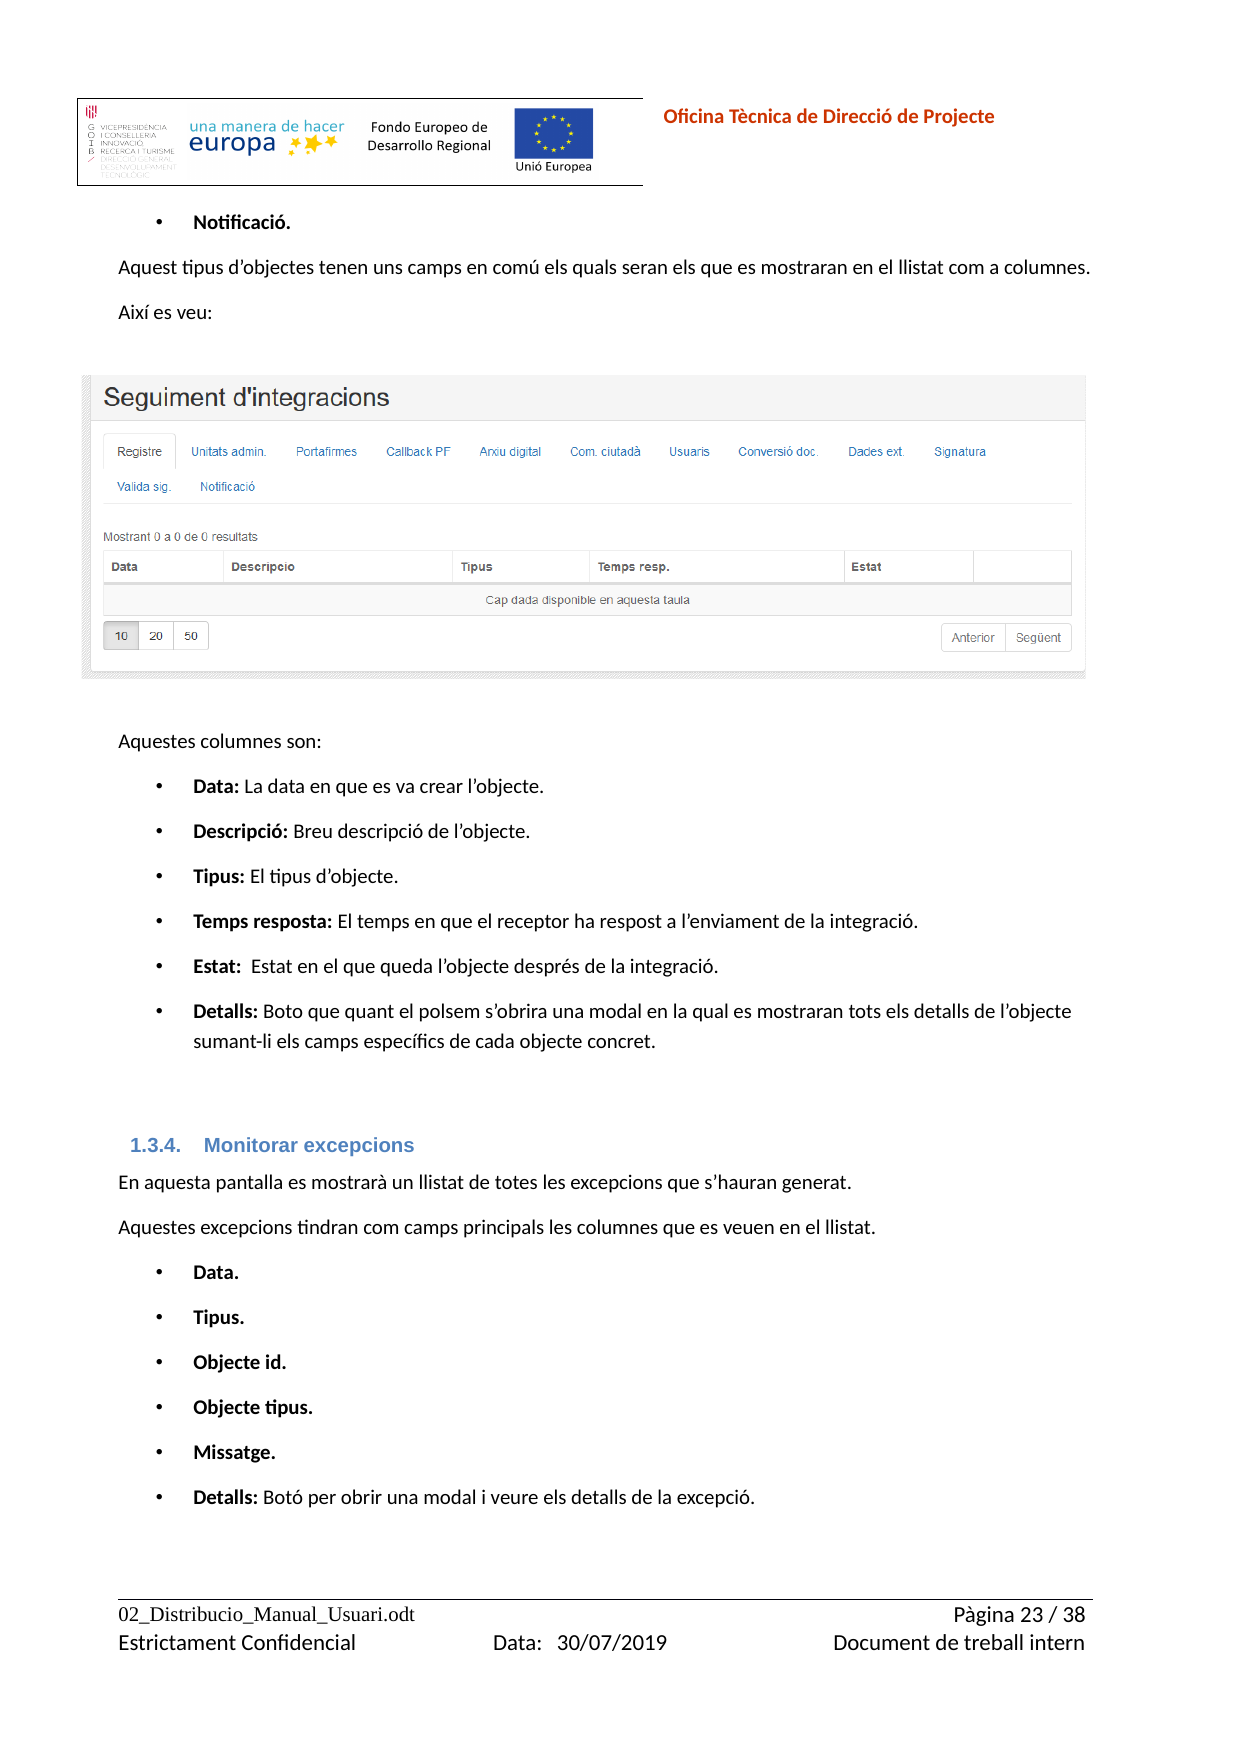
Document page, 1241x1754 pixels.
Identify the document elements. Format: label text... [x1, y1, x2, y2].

list Descripció: Breu descripció de l’objecte. [156, 818, 1122, 844]
picture [187, 103, 599, 180]
list Tipus: El tipus d’objecte. [156, 863, 1122, 889]
list Tipus. [156, 1304, 1122, 1330]
text Aquest tipus d’objectes tenen uns camps en comú els quals seran els que es mostraran en el llistat com a columnes. [118, 254, 1122, 280]
list Objecte id. [156, 1349, 1122, 1375]
text En aquesta pantalla es mostrarà un llistat de totes les excepcions que s’hauran generat. [118, 1169, 1122, 1195]
list Detalls: Boto que quant el polsem s’obrira una modal en la qual es mostraran tots els detalls de l’objecte sumant-li els camps específics de cada objecte concret. [156, 998, 1122, 1054]
list Notificació. [156, 209, 1122, 235]
text Aquestes excepcions tindran com camps principals les columnes que es veuen en el llistat. [118, 1214, 1122, 1240]
picture [82, 103, 181, 180]
list Data. [156, 1259, 1122, 1285]
list Data: La data en que es va crear l’objecte. [156, 773, 1122, 799]
list Detalls: Botó per obrir una modal i veure els detalls de la excepció. [156, 1484, 1122, 1510]
text Així es veu: [118, 299, 1122, 325]
picture [81, 375, 1086, 679]
list Estat: Estat en el que queda l’objecte després de la integració. [156, 953, 1122, 979]
text Aquestes columnes son: [118, 728, 1122, 754]
list Missatge. [156, 1439, 1122, 1465]
list Objecte tipus. [156, 1394, 1122, 1420]
list Temps resposta: El temps en que el receptor ha respost a l’enviament de la integració. [156, 908, 1122, 934]
subtitle Monitorar excepcions [130, 1133, 1122, 1157]
